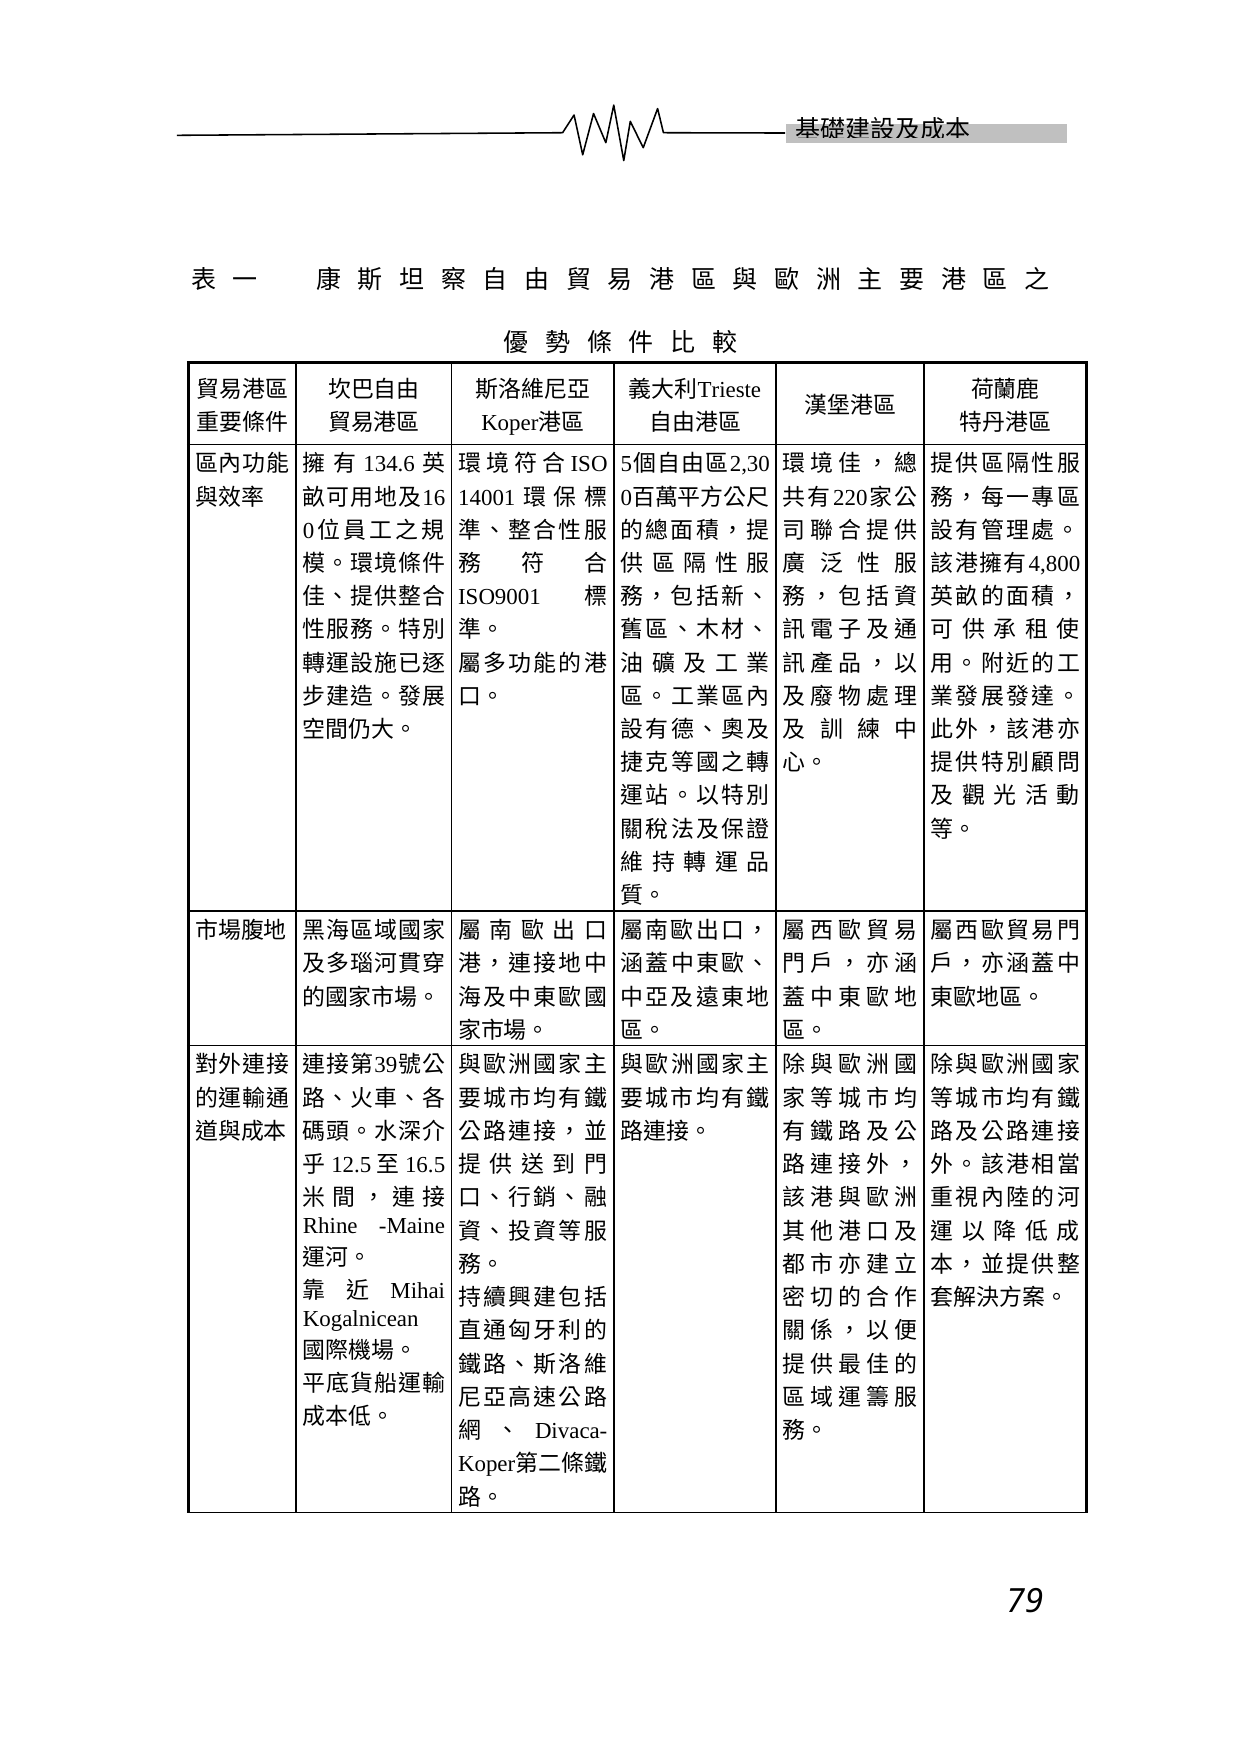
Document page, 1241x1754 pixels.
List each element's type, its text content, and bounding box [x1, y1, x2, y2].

table_cell 對外連接的運輸通道與成本 [190, 1046, 295, 1512]
table_header 義大利Trieste 自由港區 [615, 364, 775, 443]
table_header 貿易港區 重要條件 [190, 364, 295, 443]
table_cell 除與歐洲國家等城市均有鐵路及公路連接外，該港與歐洲其他港口及都市亦建立密切的合作關係，以便提供最佳的區域運籌服務。 [777, 1046, 923, 1512]
table_cell 區內功能與效率 [190, 445, 295, 910]
table_cell 提供區隔性服務，每一專區設有管理處。該港擁有4,800英畝的面積，可供承租使用。附近的工業發展發達。此外，該港亦提供特別顧問及觀光活動等。 [925, 445, 1085, 910]
table_cell 5個自由區2,300百萬平方公尺的總面積，提供區隔性服務，包括新、舊區、木材、油礦及工業區。工業區內設有德、奧及捷克等國之轉運站。以特別關稅法及保證維持轉運品質。 [615, 445, 775, 910]
table_header 漢堡港區 [777, 364, 923, 443]
table_header 坎巴自由 貿易港區 [297, 364, 451, 443]
table_cell 黑海區域國家及多瑙河貫穿的國家市場。 [297, 912, 451, 1045]
table_cell 屬西歐貿易門戶，亦涵蓋中東歐地區。 [925, 912, 1085, 1045]
table_cell 連接第39號公路、火車、各碼頭。水深介乎12.5至16.5米間，連接Rhine -Maine運河。 靠近Mihai Kogalnicean 國際機場。 平底貨船運輸成本低。 [297, 1046, 451, 1512]
table_cell 屬南歐出口港，連接地中海及中東歐國家市場。 [452, 912, 613, 1045]
table_cell 與歐洲國家主要城市均有鐵公路連接，並提供送到門口、行銷、融資、投資等服務。 持續興建包括直通匈牙利的鐵路、斯洛維尼亞高速公路網、Divaca-Koper第二條鐵路。 [452, 1046, 613, 1512]
table_cell 屬南歐出口，涵蓋中東歐、中亞及遠東地區。 [615, 912, 775, 1045]
table_cell 環境佳，總共有220家公司聯合提供廣泛性服務，包括資訊電子及通訊產品，以及廢物處理及訓練中心。 [777, 445, 923, 910]
table_header 荷蘭鹿 特丹港區 [925, 364, 1085, 443]
text 表一 康斯坦察自由貿易港區與歐洲主要港區之優勢條件比較 [183, 236, 1058, 361]
table_cell 除與歐洲國家等城市均有鐵路及公路連接外。該港相當重視內陸的河運以降低成本，並提供整套解決方案。 [925, 1046, 1085, 1512]
table_cell 與歐洲國家主要城市均有鐵路連接。 [615, 1046, 775, 1512]
table_cell 環境符合ISO 14001環保標準、整合性服務符合ISO9001標準。 屬多功能的港口。 [452, 445, 613, 910]
table_header 斯洛維尼亞Koper港區 [452, 364, 613, 443]
table_cell 擁有134.6英畝可用地及160位員工之規模。環境條件佳、提供整合性服務。特別轉運設施已逐步建造。發展空間仍大。 [297, 445, 451, 910]
table_cell 屬西歐貿易門戶，亦涵蓋中東歐地區。 [777, 912, 923, 1045]
table_cell 市場腹地 [190, 912, 295, 1045]
